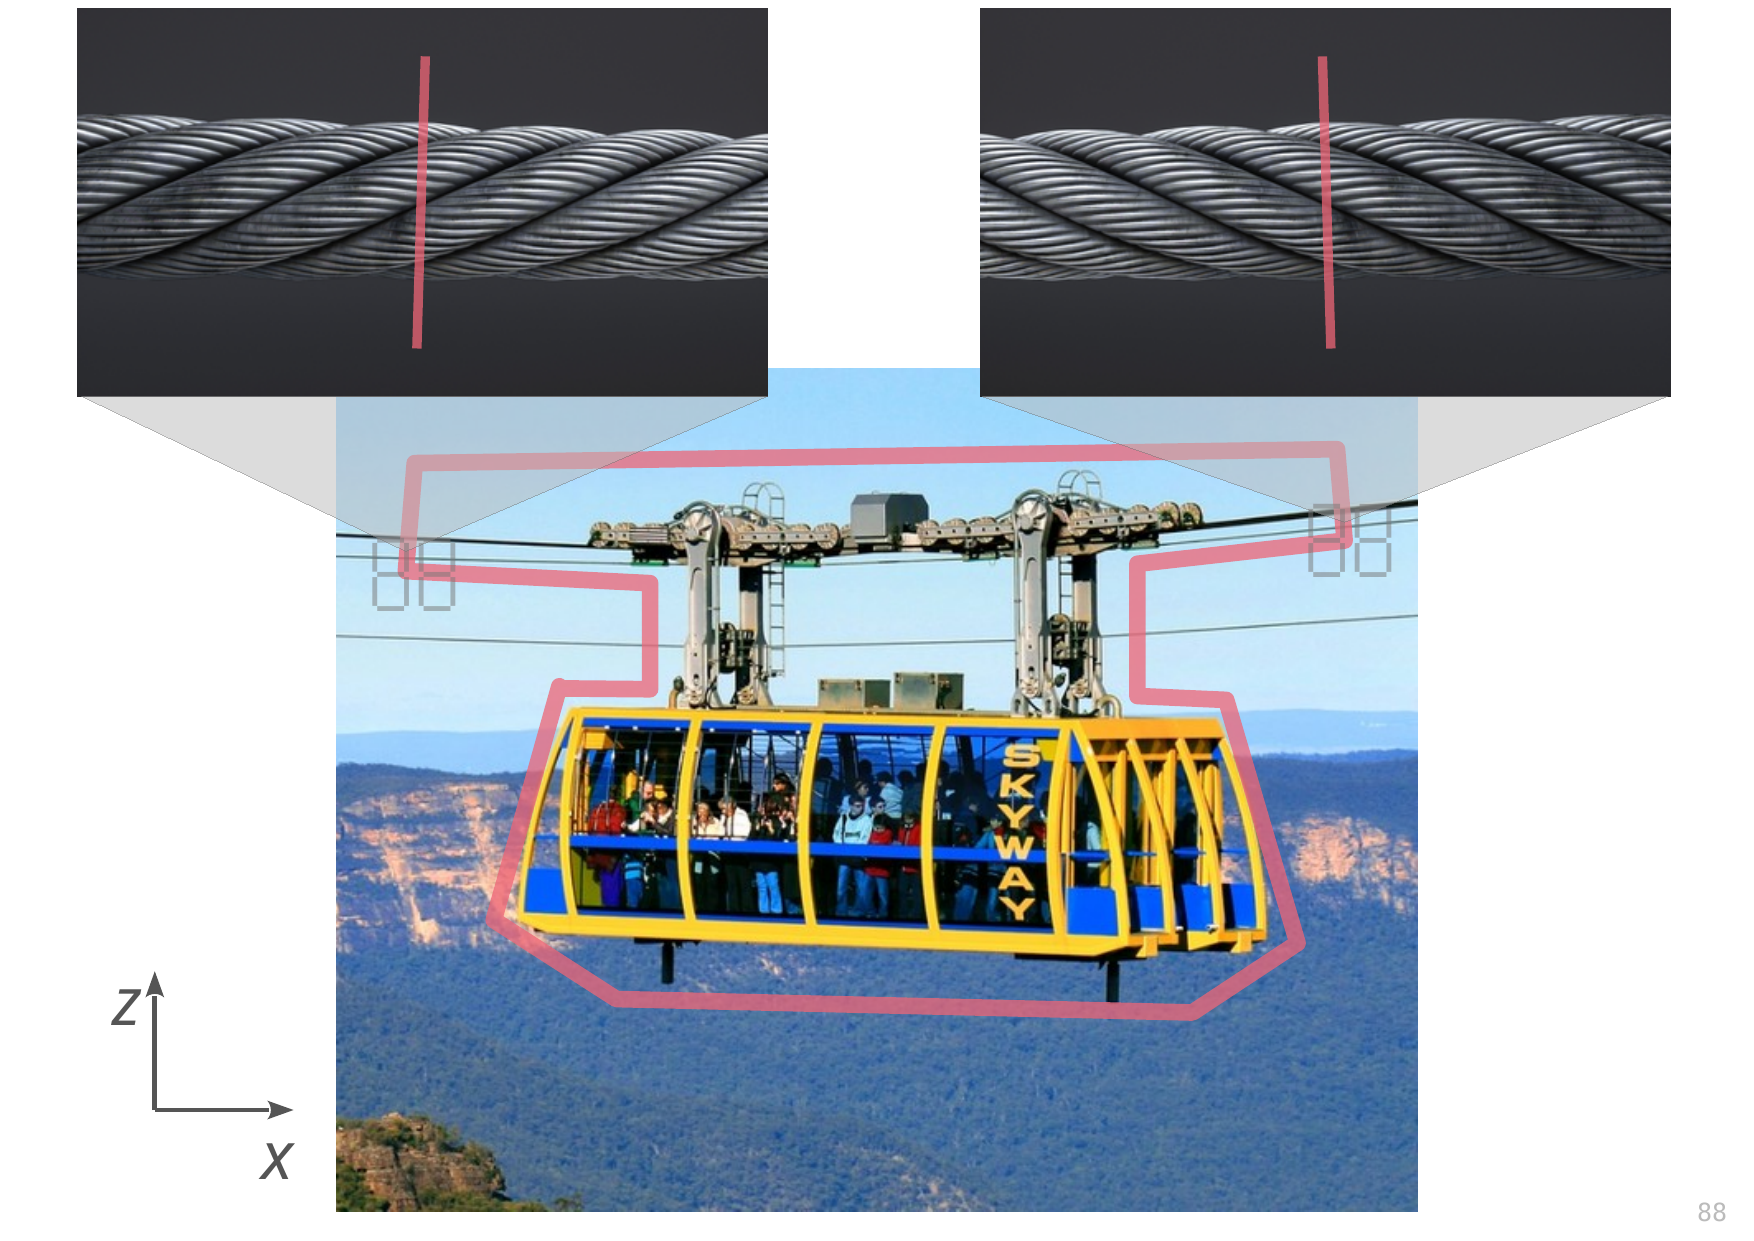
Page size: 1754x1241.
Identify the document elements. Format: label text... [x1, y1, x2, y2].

picture [481, 461, 1287, 1004]
picture [77, 8, 1671, 451]
text_box [81, 396, 768, 525]
text_box z [97, 946, 143, 1029]
text_box  [350, 496, 481, 612]
text_box  [1286, 462, 1417, 578]
text_box [982, 396, 1668, 502]
text_box x [246, 1101, 291, 1183]
picture [336, 494, 1418, 1213]
